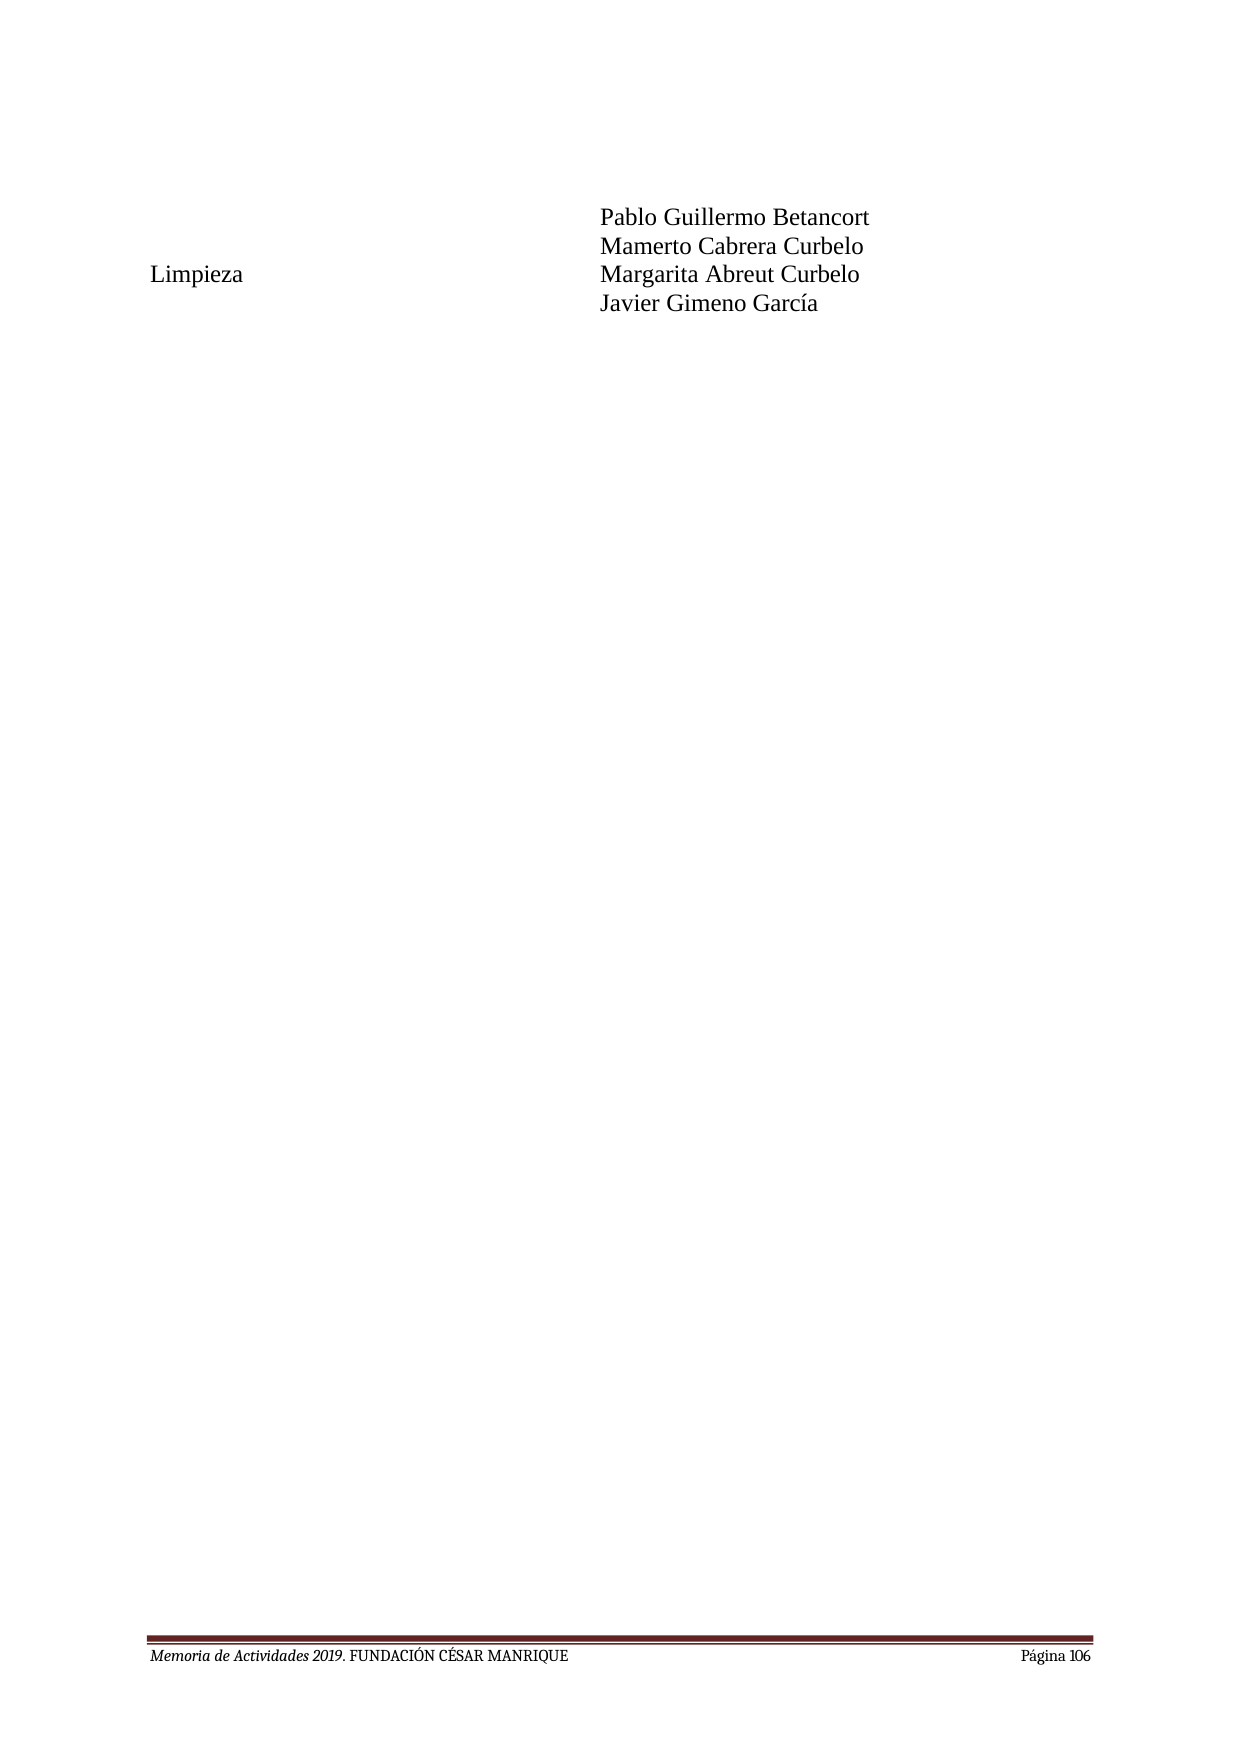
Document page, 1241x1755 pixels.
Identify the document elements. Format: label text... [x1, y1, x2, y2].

text Pablo Guillermo Betancort Mamerto Cabrera Curbelo [600, 202, 876, 259]
text Javier Gimeno García [600, 288, 1167, 317]
text Limpieza Margarita Abreut Curbelo [150, 259, 1167, 288]
